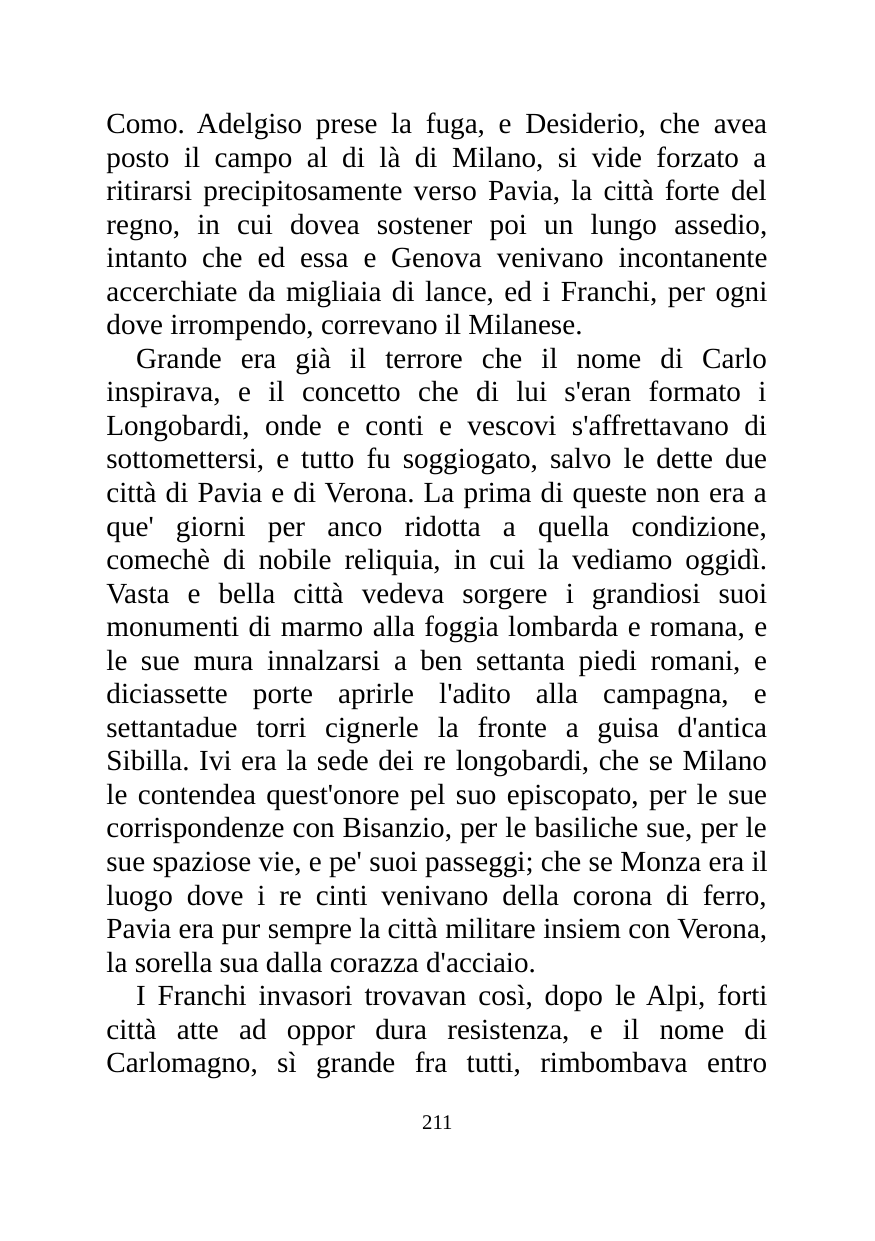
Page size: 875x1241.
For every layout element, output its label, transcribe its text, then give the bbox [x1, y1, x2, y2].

text I Franchi invasori trovavan così, dopo le Alpi, forti città atte ad oppor dura resistenza, e il nome di Carlomagno, sì grande fra tutti, rimbombava entro [106, 978, 768, 1079]
text Como. Adelgiso prese la fuga, e Desiderio, che avea posto il campo al di là di Milano, si vide forzato a ritirarsi precipitosamente verso Pavia, la città forte del regno, in cui dovea sostener poi un lungo assedio, intanto che ed essa e Genova venivano incontanente accerchiate da migliaia di lance, ed i Franchi, per ogni dove irrompendo, correvano il Milanese. [106, 106, 768, 341]
text Grande era già il terrore che il nome di Carlo inspirava, e il concetto che di lui s'eran formato i Longobardi, onde e conti e vescovi s'affrettavano di sottomettersi, e tutto fu soggiogato, salvo le dette due città di Pavia e di Verona. La prima di queste non era a que' giorni per anco ridotta a quella condizione, comechè di nobile reliquia, in cui la vediamo oggidì. Vasta e bella città vedeva sorgere i grandiosi suoi monumenti di marmo alla foggia lombarda e romana, e le sue mura innalzarsi a ben settanta piedi romani, e diciassette porte aprirle l'adito alla campagna, e settantadue torri cignerle la fronte a guisa d'antica Sibilla. Ivi era la sede dei re longobardi, che se Milano le contendea quest'onore pel suo episcopato, per le sue corrispondenze con Bisanzio, per le basiliche sue, per le sue spaziose vie, e pe' suoi passeggi; che se Monza era il luogo dove i re cinti venivano della corona di ferro, Pavia era pur sempre la città militare insiem con Verona, la sorella sua dalla corazza d'acciaio. [106, 341, 768, 978]
